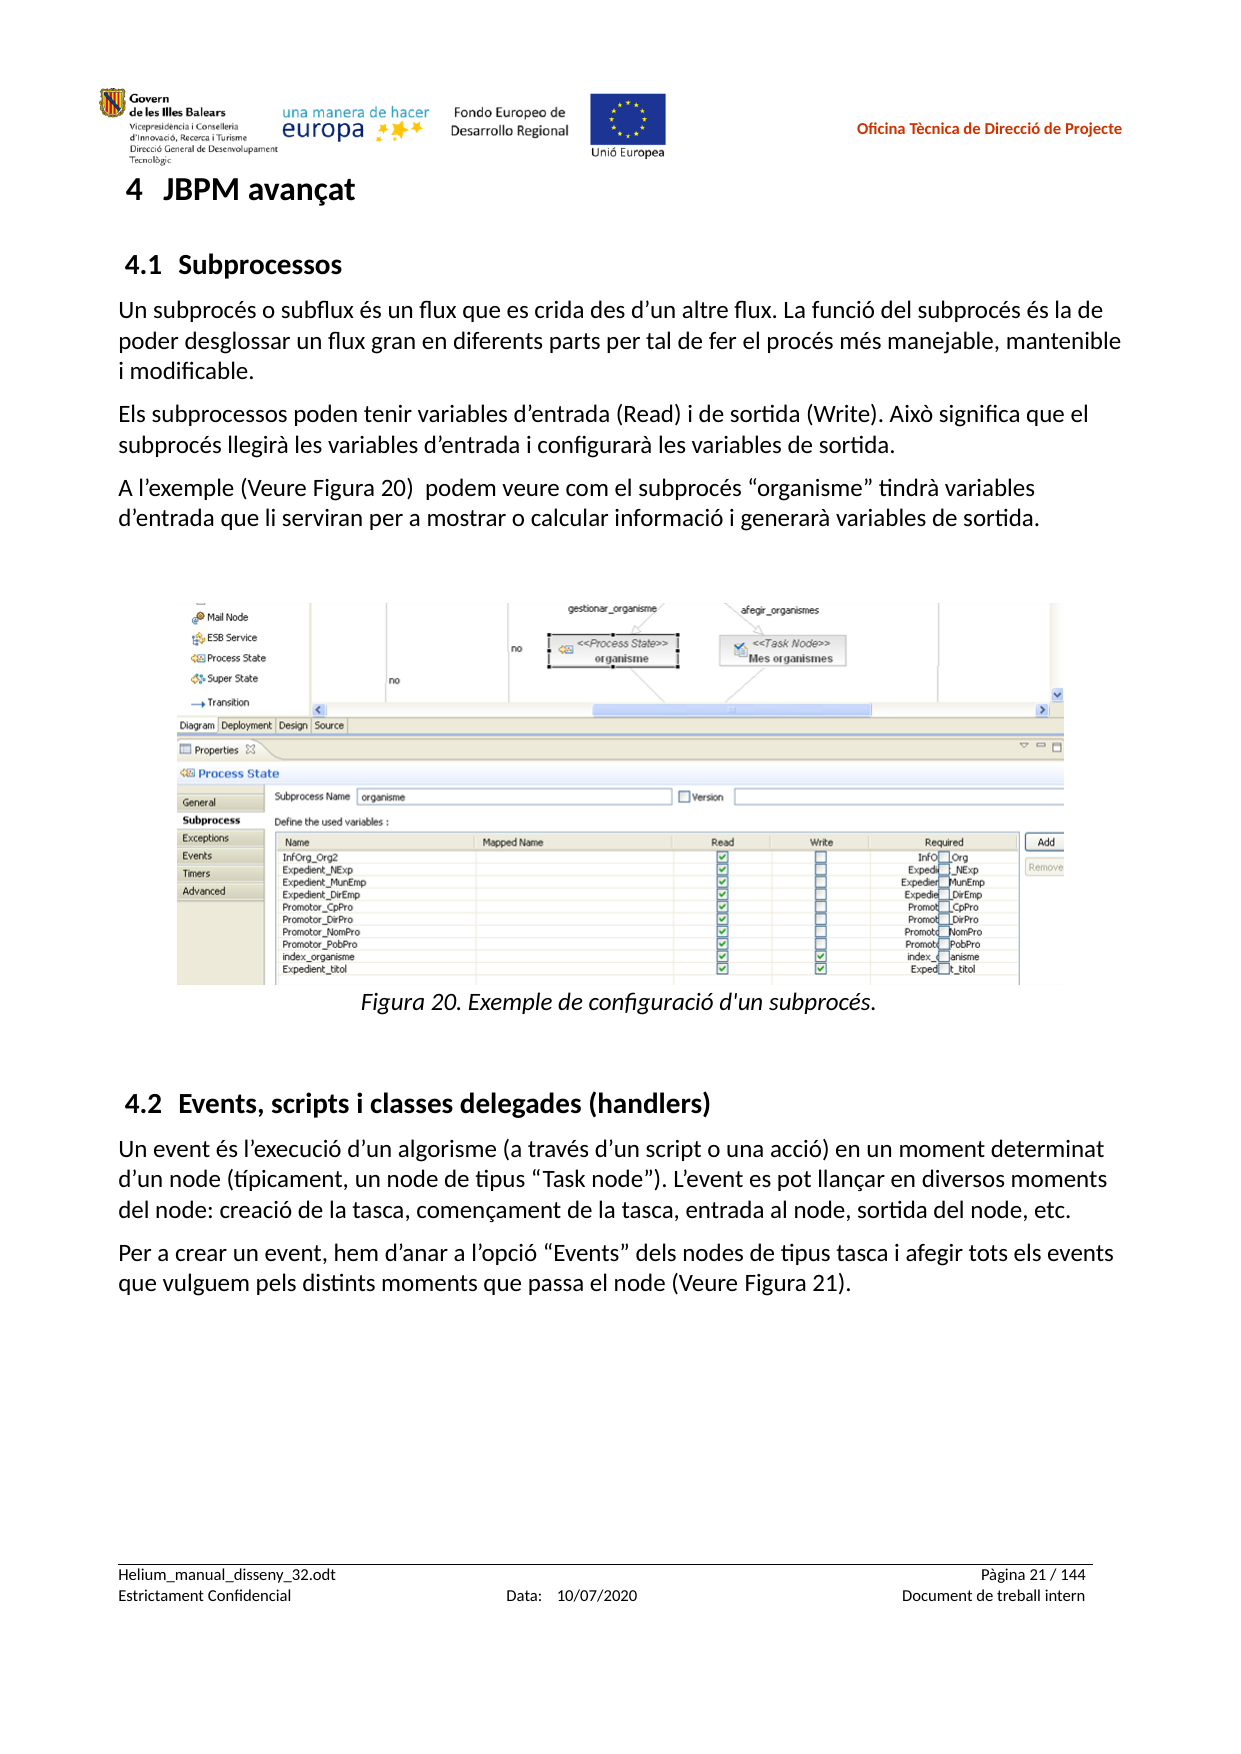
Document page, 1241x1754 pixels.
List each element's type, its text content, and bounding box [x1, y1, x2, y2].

picture [99, 87, 668, 166]
subtitle JBPM avançat [118, 168, 1122, 209]
picture [175, 601, 1065, 987]
text Figura 20. Exemple de configuració d'un subprocés. [175, 987, 1065, 1017]
text Un subprocés o subflux és un flux que es crida des d’un altre flux. La funció del subprocés és la de poder desglossar un flux gran en diferents parts per tal de fer el procés més manejable, mantenible i modificable. [118, 294, 1122, 386]
text Un event és l’execució d’un algorisme (a través d’un script o una acció) en un moment determinat d’un node (típicament, un node de tipus “Task node”). L’event es pot llançar en diversos moments del node: creació de la tasca, començament de la tasca, entrada al node, sortida del node, etc. [118, 1133, 1122, 1224]
text Els subprocessos poden tenir variables d’entrada (Read) i de sortida (Write). Això significa que el subprocés llegirà les variables d’entrada i configurarà les variables de sortida. [118, 398, 1122, 459]
text Per a crear un event, hem d’anar a l’opció “Events” dels nodes de tipus tasca i afegir tots els events que vulguem pels distints moments que passa el node (Veure Figura 21). [118, 1237, 1122, 1298]
subtitle Events, scripts i classes delegades (handlers) [118, 1085, 1122, 1120]
text A l’exemple (Veure Figura 20) podem veure com el subprocés “organisme” tindrà variables d’entrada que li serviran per a mostrar o calcular informació i generarà variables de sortida. [118, 472, 1122, 533]
subtitle Subprocessos [118, 246, 1122, 282]
